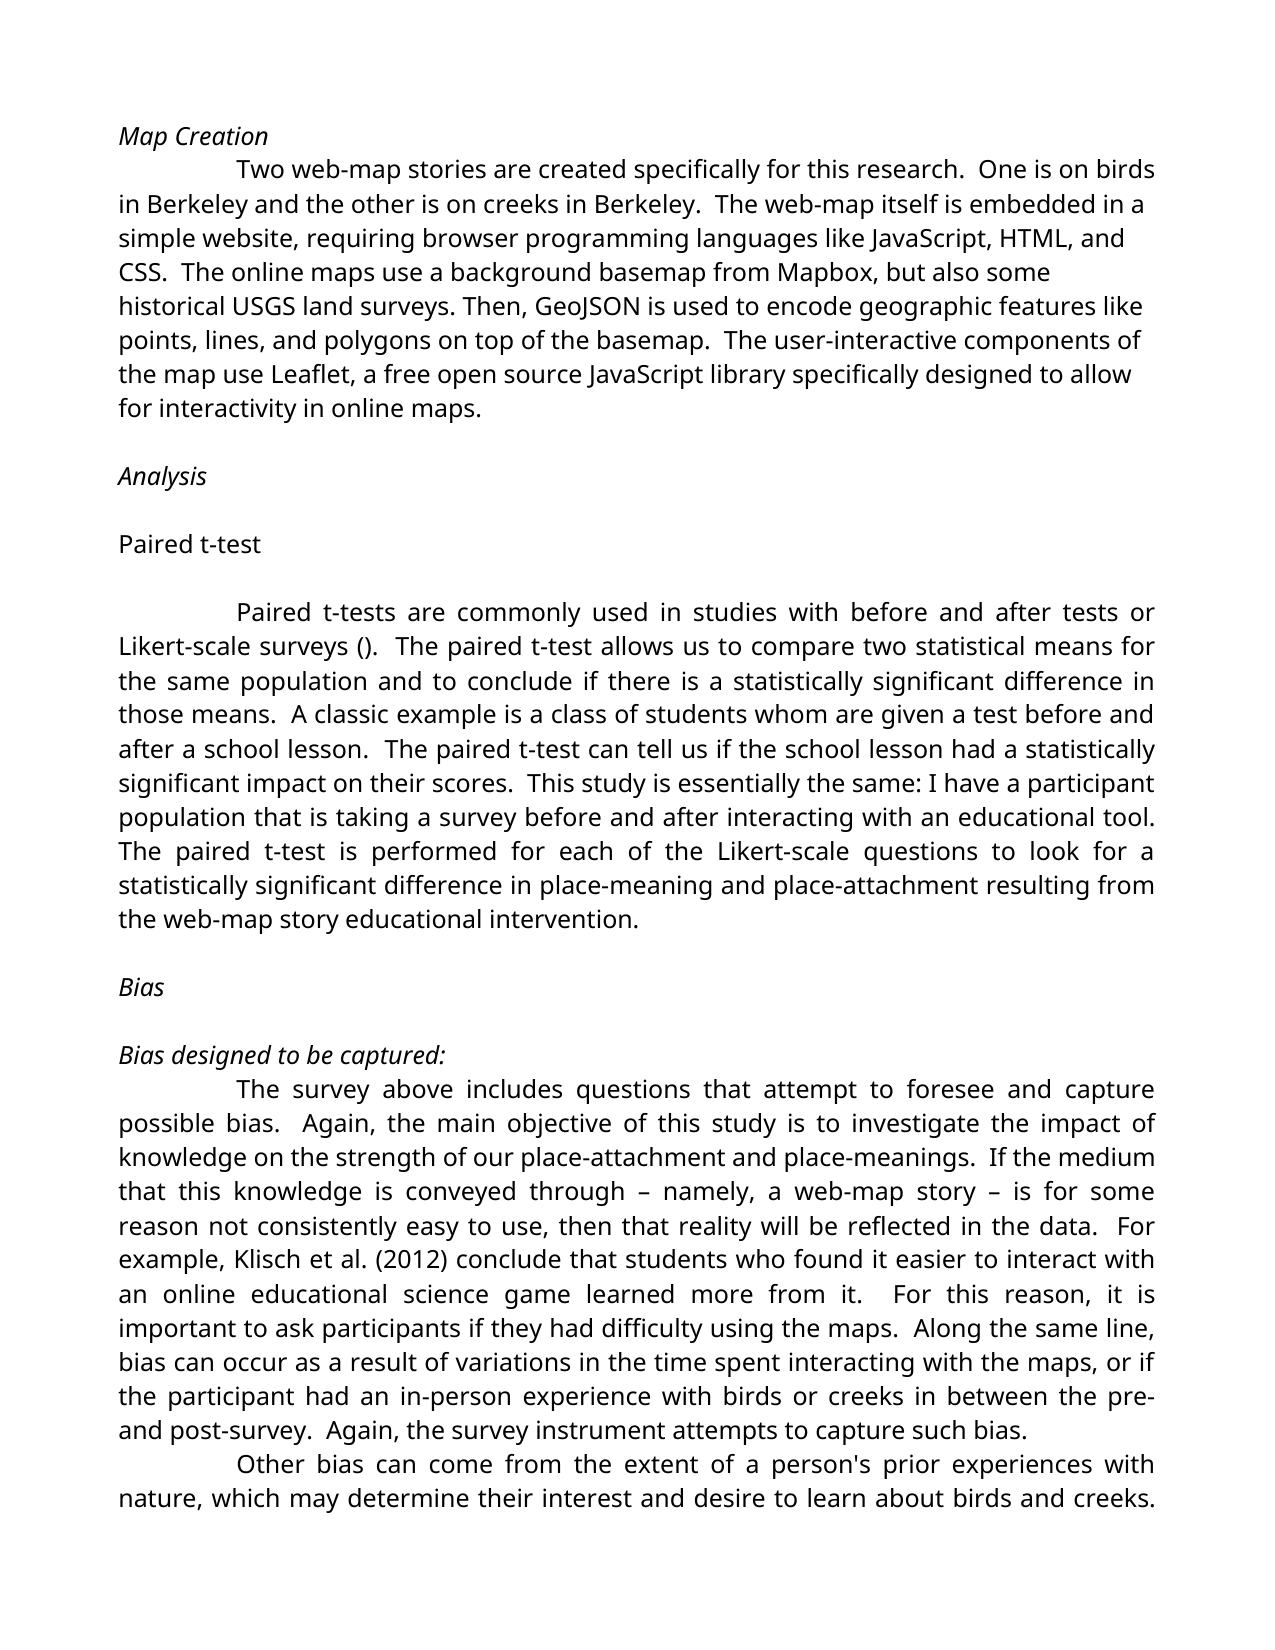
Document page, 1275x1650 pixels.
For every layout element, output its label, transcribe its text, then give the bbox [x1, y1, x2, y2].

text Paired t-test [118, 527, 1157, 561]
text Bias designed to be captured: [118, 1038, 1157, 1072]
text Map Creation [118, 118, 1157, 152]
text Other bias can come from the extent of a person's prior experiences with nature, which may determine their interest and desire to learn about birds and creeks. [118, 1447, 1157, 1515]
text The survey above includes questions that attempt to foresee and capture possible bias. Again, the main objective of this study is to investigate the impact of knowledge on the strength of our place-attachment and place-meanings. If the medium that this knowledge is conveyed through – namely, a web-map story – is for some reason not consistently easy to use, then that reality will be reflected in the data. For example, Klisch et al. (2012) conclude that students who found it easier to interact with an online educational science game learned more from it. For this reason, it is important to ask participants if they had difficulty using the maps. Along the same line, bias can occur as a result of variations in the time spent interacting with the maps, or if the participant had an in-person experience with birds or creeks in between the pre- and post-survey. Again, the survey instrument attempts to capture such bias. [118, 1072, 1157, 1447]
text Analysis [118, 459, 1157, 493]
text Bias [118, 970, 1157, 1004]
text Paired t-tests are commonly used in studies with before and after tests or Likert-scale surveys (). The paired t-test allows us to compare two statistical means for the same population and to conclude if there is a statistically significant difference in those means. A classic example is a class of students whom are given a test before and after a school lesson. The paired t-test can tell us if the school lesson had a statistically significant impact on their scores. This study is essentially the same: I have a participant population that is taking a survey before and after interacting with an educational tool. The paired t-test is performed for each of the Likert-scale questions to look for a statistically significant difference in place-meaning and place-attachment resulting from the web-map story educational intervention. [118, 595, 1157, 936]
text Two web-map stories are created specifically for this research. One is on birds in Berkeley and the other is on creeks in Berkeley. The web-map itself is embedded in a simple website, requiring browser programming languages like JavaScript, HTML, and CSS. The online maps use a background basemap from Mapbox, but also some historical USGS land surveys. Then, GeoJSON is used to encode geographic features like points, lines, and polygons on top of the basemap. The user-interactive components of the map use Leaflet, a free open source JavaScript library specifically designed to allow for interactivity in online maps. [118, 152, 1157, 425]
